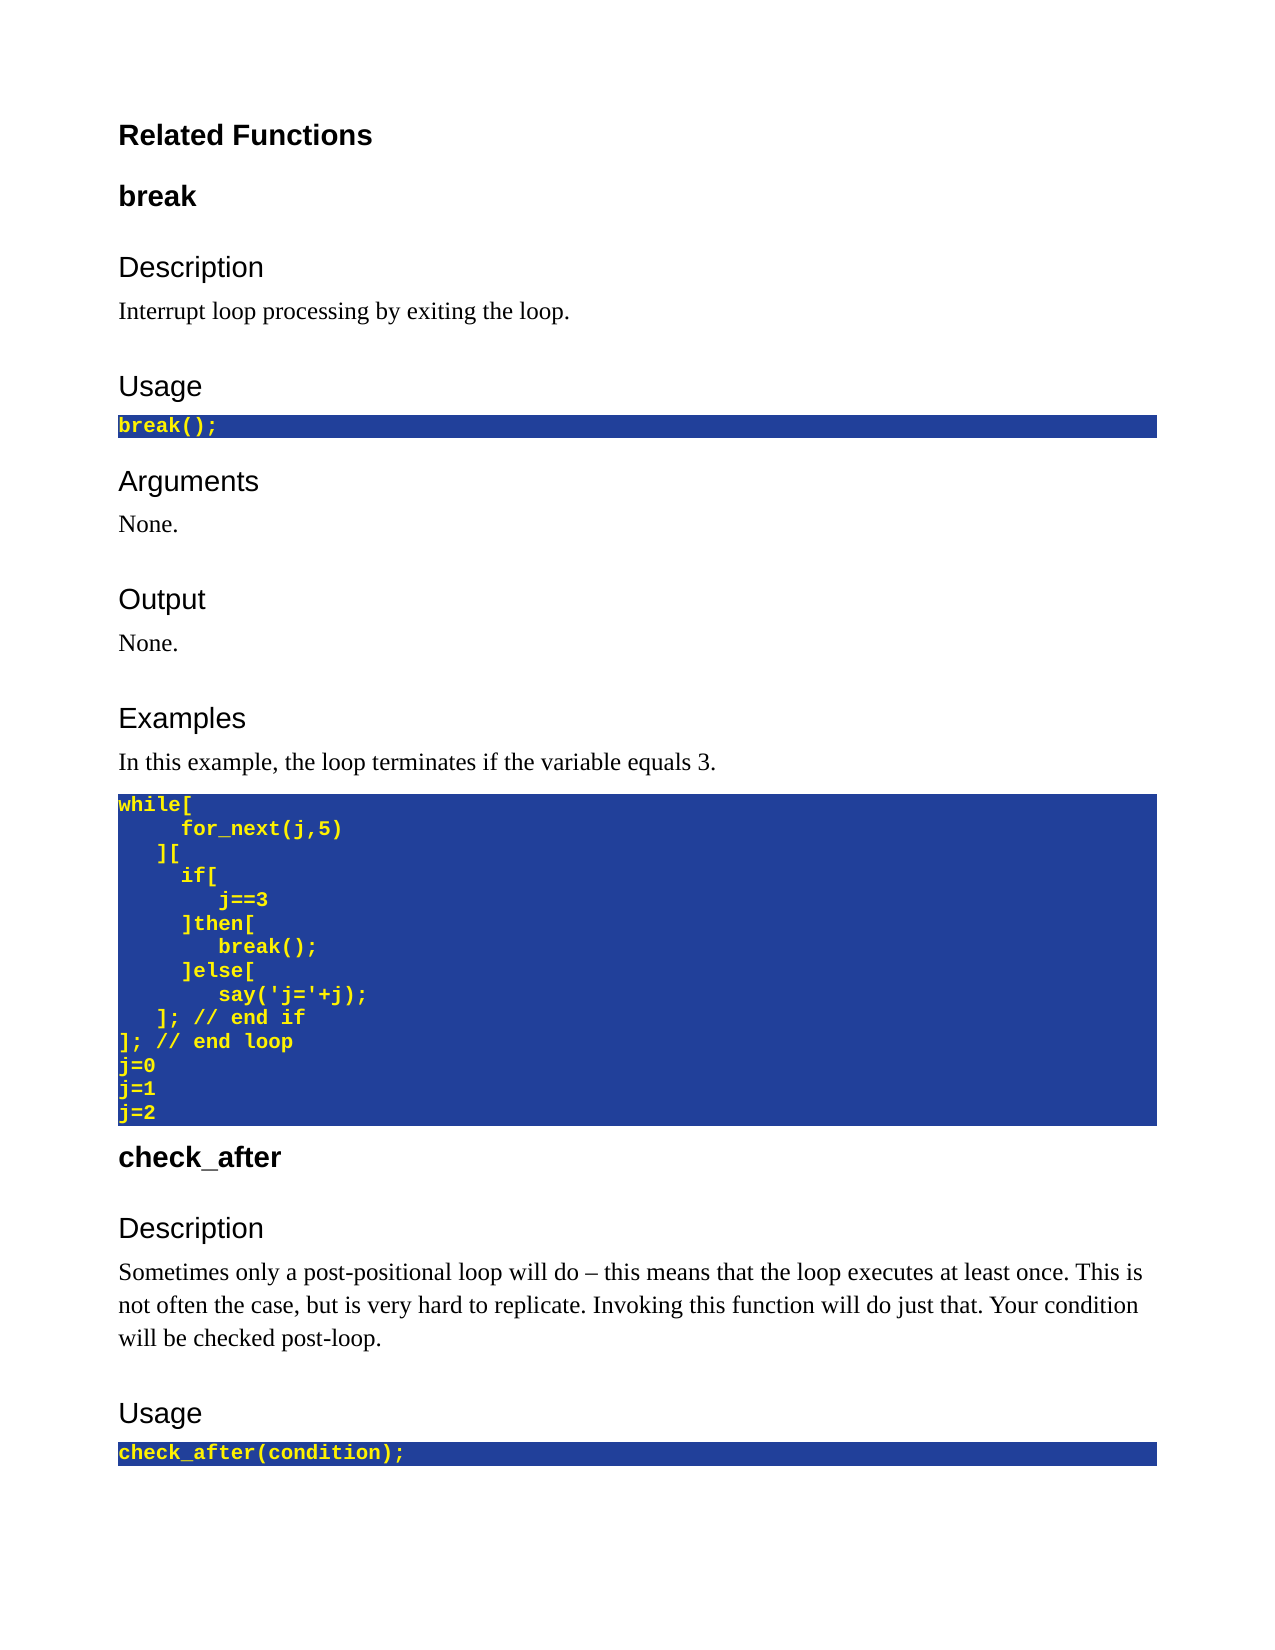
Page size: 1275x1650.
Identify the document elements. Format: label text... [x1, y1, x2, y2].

text if[ [118, 865, 1157, 889]
subtitle check_after [118, 1140, 1157, 1174]
subtitle Related Functions [118, 118, 1157, 152]
text j=2 [118, 1102, 1157, 1126]
text break(); [118, 936, 1157, 960]
subtitle break [118, 179, 1157, 213]
text None. [118, 509, 1157, 538]
text j==3 [118, 889, 1157, 913]
subtitle Output [118, 582, 1157, 616]
text ]; // end if [118, 1007, 1157, 1031]
subtitle Description [118, 1211, 1157, 1245]
text In this example, the loop terminates if the variable equals 3. [118, 747, 1157, 776]
text while[ [118, 794, 1157, 818]
text ]else[ [118, 960, 1157, 984]
text Interrupt loop processing by exiting the loop. [118, 296, 1157, 325]
text j=1 [118, 1078, 1157, 1102]
subtitle Description [118, 250, 1157, 284]
text ]; // end loop [118, 1031, 1157, 1054]
text Sometimes only a post-positional loop will do – this means that the loop executes at least once. This is not often the case, but is very hard to replicate. Invoking this function will do just that. Your condition will be checked post-loop. [118, 1257, 1157, 1352]
text ][ [118, 842, 1157, 865]
subtitle Usage [118, 1396, 1157, 1429]
text say('j='+j); [118, 984, 1157, 1007]
text ]then[ [118, 913, 1157, 936]
subtitle Arguments [118, 463, 1157, 497]
text j=0 [118, 1054, 1157, 1078]
subtitle Examples [118, 701, 1157, 734]
text check_after(condition); [118, 1442, 1157, 1466]
text for_next(j,5) [118, 818, 1157, 842]
subtitle Usage [118, 369, 1157, 402]
text break(); [118, 415, 1157, 438]
text None. [118, 628, 1157, 657]
